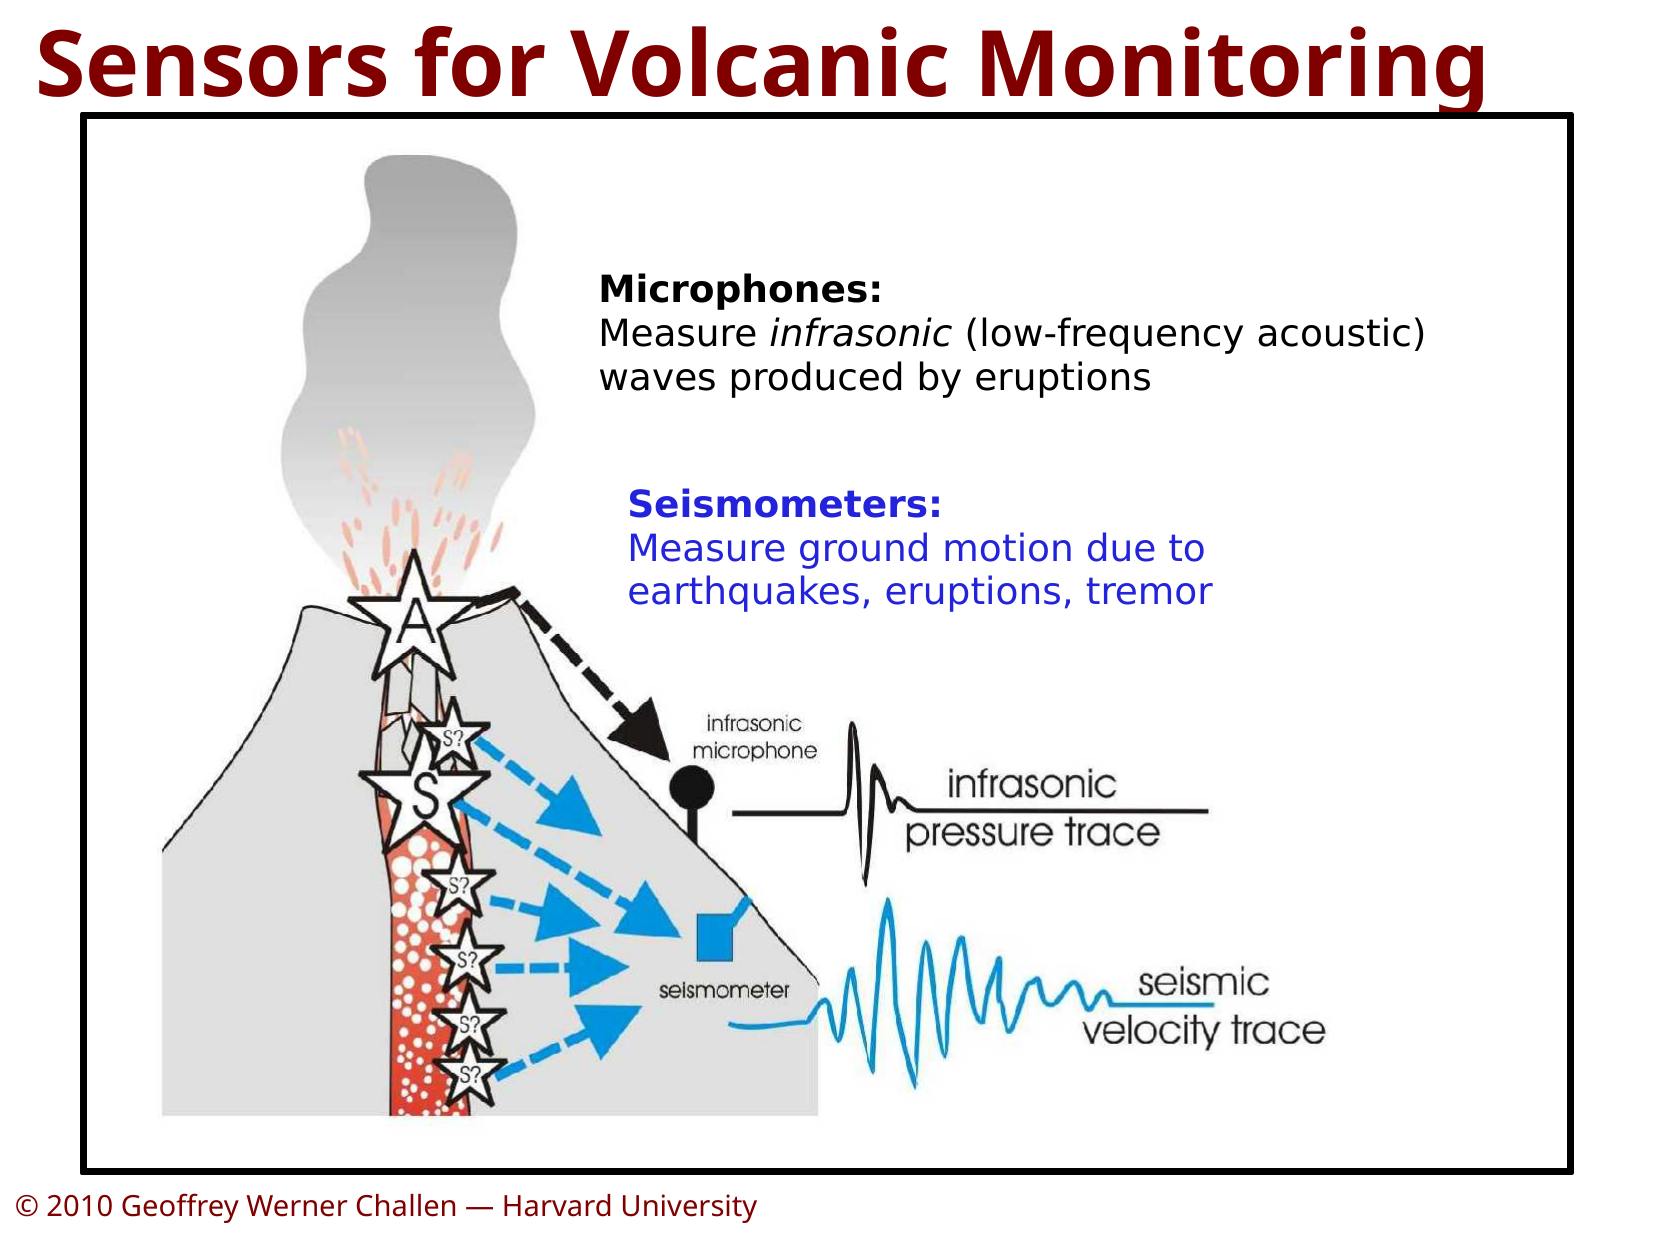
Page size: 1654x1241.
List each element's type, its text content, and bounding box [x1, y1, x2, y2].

text_box Microphones: Measure infrasonic (low-frequency acoustic) waves produced by eruptions [583, 260, 1442, 429]
text_box Seismometers: Measure ground motion due to earthquakes, eruptions, tremor [612, 475, 1234, 644]
title Sensors for Volcanic Monitoring [0, 0, 1654, 122]
picture [87, 119, 1567, 1168]
